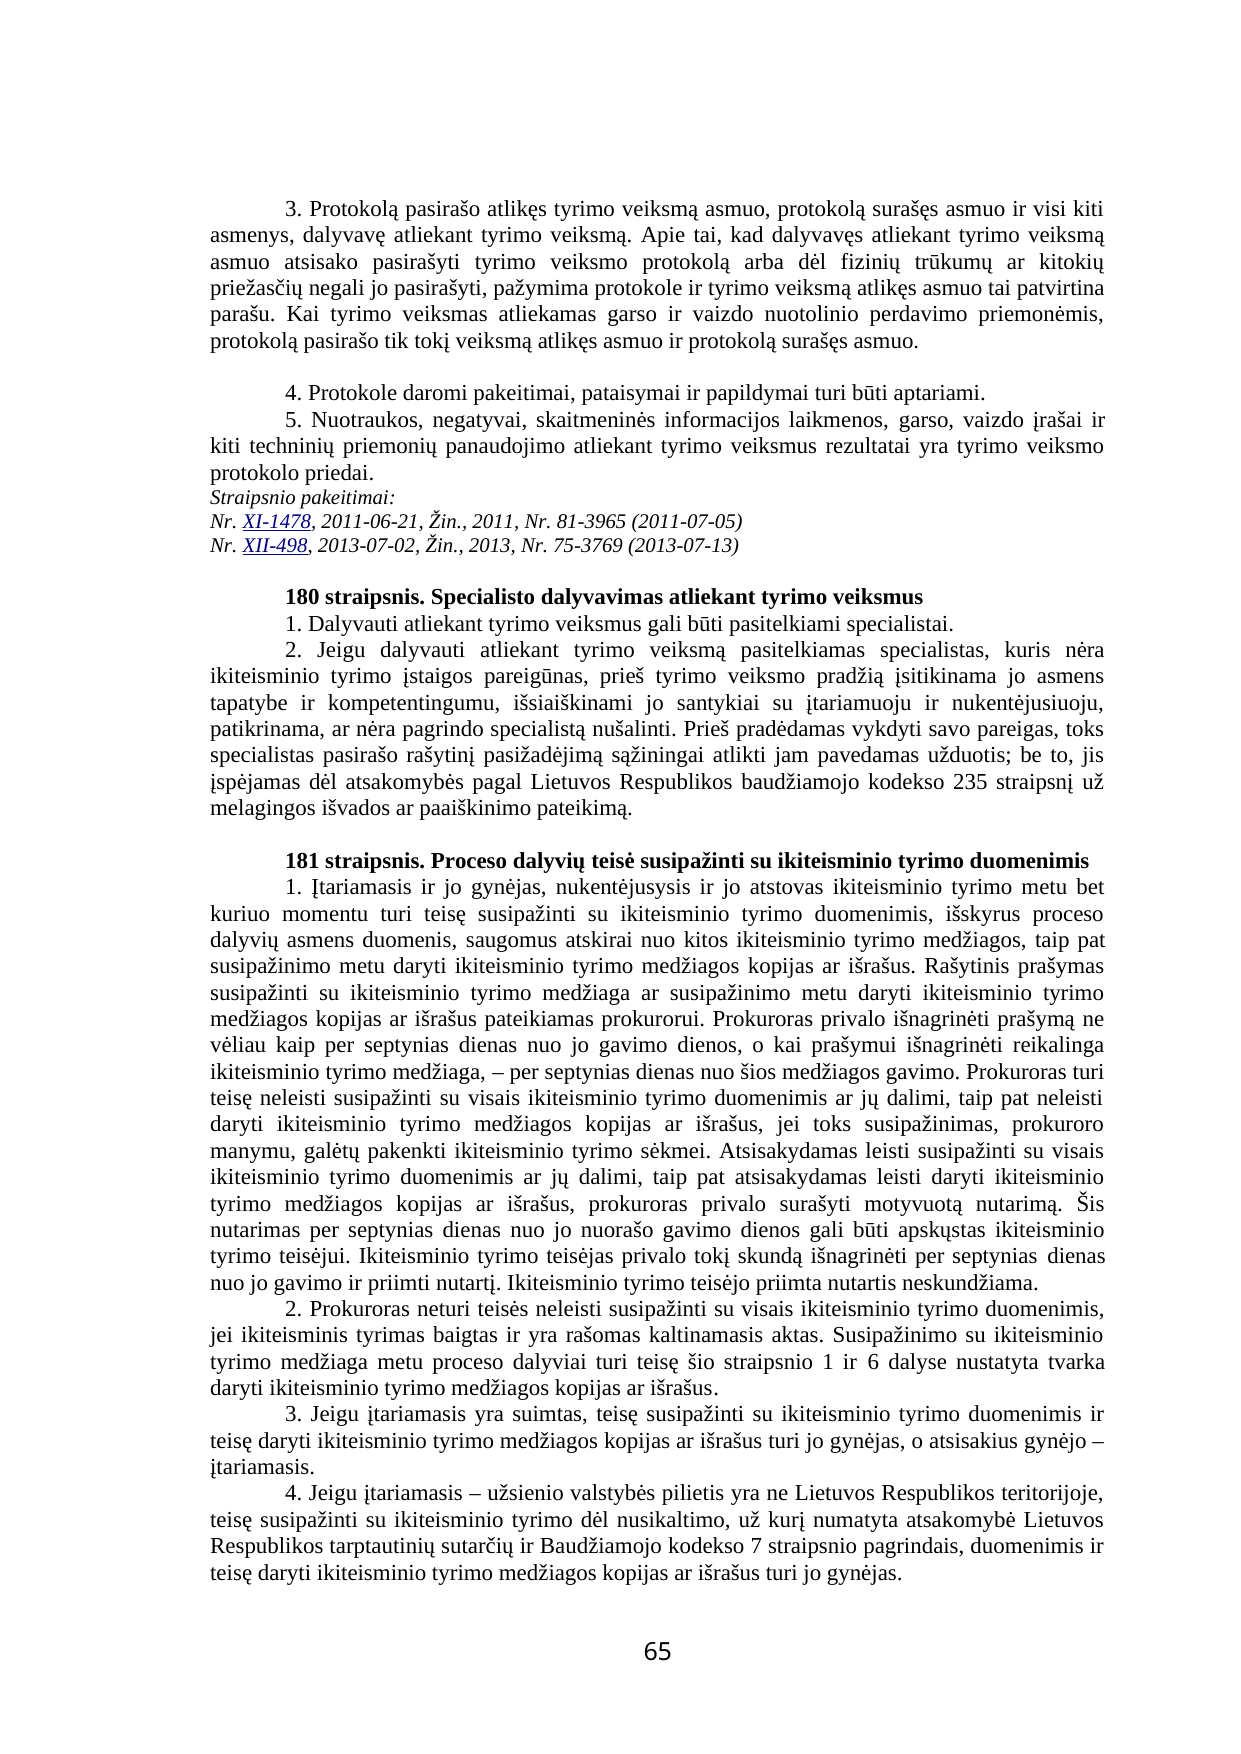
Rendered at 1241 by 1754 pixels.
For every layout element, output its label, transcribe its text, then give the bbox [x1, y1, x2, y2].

text 3. Protokolą pasirašo atlikęs tyrimo veiksmą asmuo, protokolą surašęs asmuo ir visi kiti asmenys, dalyvavę atliekant tyrimo veiksmą. Apie tai, kad dalyvavęs atliekant tyrimo veiksmą asmuo atsisako pasirašyti tyrimo veiksmo protokolą arba dėl fizinių trūkumų ar kitokių priežasčių negali jo pasirašyti, pažymima protokole ir tyrimo veiksmą atlikęs asmuo tai patvirtina parašu. Kai tyrimo veiksmas atliekamas garso ir vaizdo nuotolinio perdavimo priemonėmis, protokolą pasirašo tik tokį veiksmą atlikęs asmuo ir protokolą surašęs asmuo. [210, 195, 1106, 353]
text 2. Jeigu dalyvauti atliekant tyrimo veiksmą pasitelkiamas specialistas, kuris nėra ikiteisminio tyrimo įstaigos pareigūnas, prieš tyrimo veiksmo pradžią įsitikinama jo asmens tapatybe ir kompetentingumu, išsiaiškinami jo santykiai su įtariamuoju ir nukentėjusiuoju, patikrinama, ar nėra pagrindo specialistą nušalinti. Prieš pradėdamas vykdyti savo pareigas, toks specialistas pasirašo rašytinį pasižadėjimą sąžiningai atlikti jam pavedamas užduotis; be to, jis įspėjamas dėl atsakomybės pagal Lietuvos Respublikos baudžiamojo kodekso 235 straipsnį už melagingos išvados ar paaiškinimo pateikimą. [210, 636, 1106, 821]
text Nr. XII-498, 2013-07-02, Žin., 2013, Nr. 75-3769 (2013-07-13) [210, 533, 1106, 557]
text 4. Jeigu įtariamasis – užsienio valstybės pilietis yra ne Lietuvos Respublikos teritorijoje, teisę susipažinti su ikiteisminio tyrimo dėl nusikaltimo, už kurį numatyta atsakomybė Lietuvos Respublikos tarptautinių sutarčių ir Baudžiamojo kodekso 7 straipsnio pagrindais, duomenimis ir teisę daryti ikiteisminio tyrimo medžiagos kopijas ar išrašus turi jo gynėjas. [210, 1479, 1106, 1585]
text 1. Dalyvauti atliekant tyrimo veiksmus gali būti pasitelkiami specialistai. [210, 610, 1106, 636]
text 4. Protokole daromi pakeitimai, pataisymai ir papildymai turi būti aptariami. [210, 379, 1106, 406]
text Nr. XI-1478, 2011-06-21, Žin., 2011, Nr. 81-3965 (2011-07-05) [210, 509, 1106, 533]
text 181 straipsnis. Proceso dalyvių teisė susipažinti su ikiteisminio tyrimo duomenimis [285, 847, 1106, 873]
text 2. Prokuroras neturi teisės neleisti susipažinti su visais ikiteisminio tyrimo duomenimis, jei ikiteisminis tyrimas baigtas ir yra rašomas kaltinamasis aktas. Susipažinimo su ikiteisminio tyrimo medžiaga metu proceso dalyviai turi teisę šio straipsnio 1 ir 6 dalyse nustatyta tvarka daryti ikiteisminio tyrimo medžiagos kopijas ar išrašus. [210, 1295, 1106, 1400]
text 180 straipsnis. Specialisto dalyvavimas atliekant tyrimo veiksmus [210, 583, 1106, 610]
text 5. Nuotraukos, negatyvai, skaitmeninės informacijos laikmenos, garso, vaizdo įrašai ir kiti techninių priemonių panaudojimo atliekant tyrimo veiksmus rezultatai yra tyrimo veiksmo protokolo priedai. [210, 406, 1106, 485]
text 1. Įtariamasis ir jo gynėjas, nukentėjusysis ir jo atstovas ikiteisminio tyrimo metu bet kuriuo momentu turi teisę susipažinti su ikiteisminio tyrimo duomenimis, išskyrus proceso dalyvių asmens duomenis, saugomus atskirai nuo kitos ikiteisminio tyrimo medžiagos, taip pat susipažinimo metu daryti ikiteisminio tyrimo medžiagos kopijas ar išrašus. Rašytinis prašymas susipažinti su ikiteisminio tyrimo medžiaga ar susipažinimo metu daryti ikiteisminio tyrimo medžiagos kopijas ar išrašus pateikiamas prokurorui. Prokuroras privalo išnagrinėti prašymą ne vėliau kaip per septynias dienas nuo jo gavimo dienos, o kai prašymui išnagrinėti reikalinga ikiteisminio tyrimo medžiaga, – per septynias dienas nuo šios medžiagos gavimo. Prokuroras turi teisę neleisti susipažinti su visais ikiteisminio tyrimo duomenimis ar jų dalimi, taip pat neleisti daryti ikiteisminio tyrimo medžiagos kopijas ar išrašus, jei toks susipažinimas, prokuroro manymu, galėtų pakenkti ikiteisminio tyrimo sėkmei. Atsisakydamas leisti susipažinti su visais ikiteisminio tyrimo duomenimis ar jų dalimi, taip pat atsisakydamas leisti daryti ikiteisminio tyrimo medžiagos kopijas ar išrašus, prokuroras privalo surašyti motyvuotą nutarimą. Šis nutarimas per septynias dienas nuo jo nuorašo gavimo dienos gali būti apskųstas ikiteisminio tyrimo teisėjui. Ikiteisminio tyrimo teisėjas privalo tokį skundą išnagrinėti per septynias dienas nuo jo gavimo ir priimti nutartį. Ikiteisminio tyrimo teisėjo priimta nutartis neskundžiama. [210, 873, 1106, 1295]
text 3. Jeigu įtariamasis yra suimtas, teisę susipažinti su ikiteisminio tyrimo duomenimis ir teisę daryti ikiteisminio tyrimo medžiagos kopijas ar išrašus turi jo gynėjas, o atsisakius gynėjo – įtariamasis. [210, 1400, 1106, 1479]
text Straipsnio pakeitimai: [210, 485, 1106, 509]
